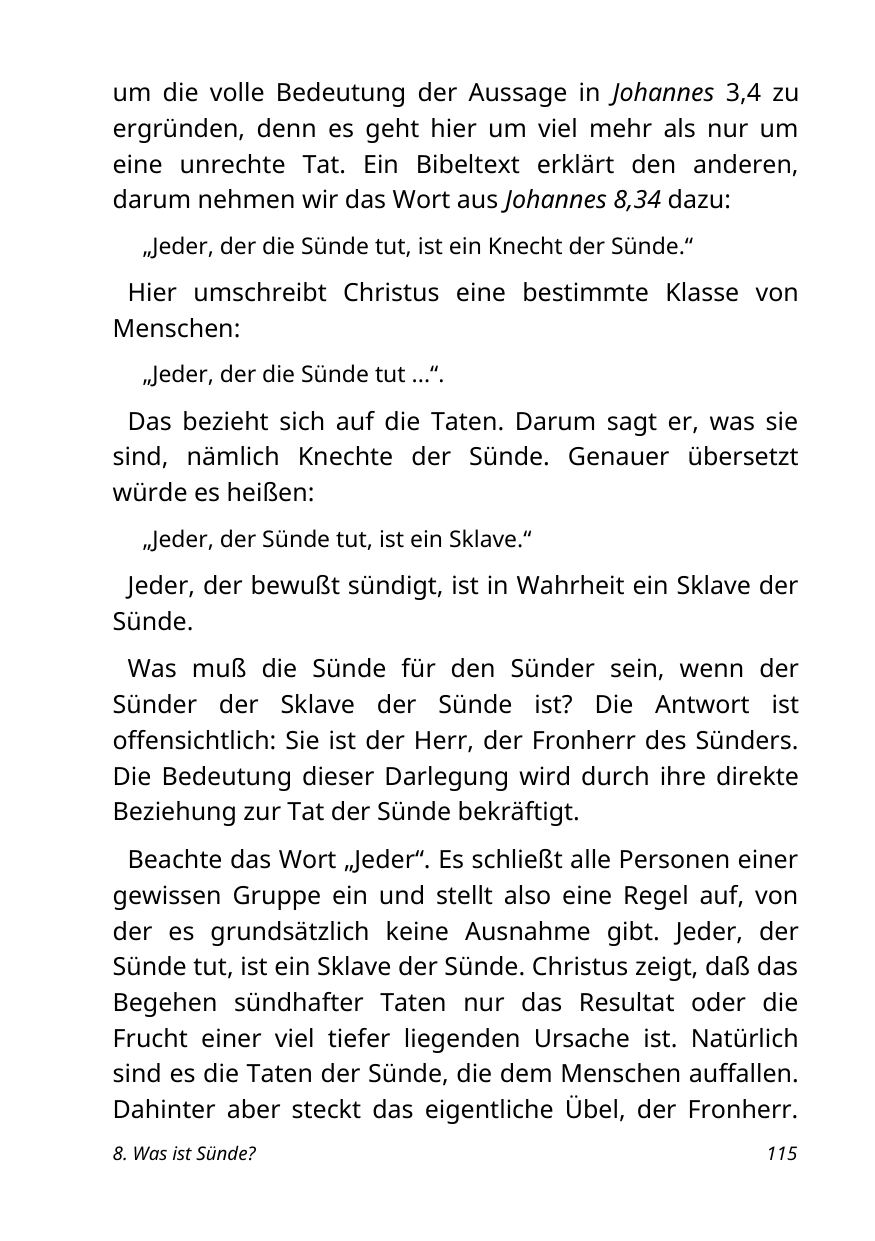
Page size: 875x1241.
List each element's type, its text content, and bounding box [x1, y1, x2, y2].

text „Jeder, der Sünde tut, ist ein Sklave.“ [142, 523, 769, 554]
text um die volle Bedeutung der Aussage in Johannes 3,4 zu ergründen, denn es geht hier um viel mehr als nur um eine unrechte Tat. Ein Bibeltext erklärt den anderen, darum nehmen wir das Wort aus Johannes 8,34 dazu: [112, 75, 799, 216]
text Was muß die Sünde für den Sünder sein, wenn der Sünder der Sklave der Sünde ist? Die Antwort ist offensichtlich: Sie ist der Herr, der Fronherr des Sünders. Die Bedeutung dieser Darlegung wird durch ihre direkte Beziehung zur Tat der Sünde bekräftigt. [112, 651, 799, 828]
text „Jeder, der die Sünde tut, ist ein Knecht der Sünde.“ [142, 230, 769, 261]
text Hier umschreibt Christus eine bestimmte Klasse von Menschen: [112, 275, 799, 345]
text Das bezieht sich auf die Taten. Darum sagt er, was sie sind, nämlich Knechte der Sünde. Genauer übersetzt würde es heißen: [112, 403, 799, 509]
text „Jeder, der die Sünde tut ...“. [142, 358, 769, 390]
text Jeder, der bewußt sündigt, ist in Wahrheit ein Sklave der Sünde. [112, 567, 799, 637]
text Beachte das Wort „Jeder“. Es schließt alle Personen einer gewissen Gruppe ein und stellt also eine Regel auf, von der es grundsätzlich keine Ausnahme gibt. Jeder, der Sünde tut, ist ein Sklave der Sünde. Christus zeigt, daß das Begehen sündhafter Taten nur das Resultat oder die Frucht einer viel tiefer liegenden Ursache ist. Natürlich sind es die Taten der Sünde, die dem Menschen auffallen. Dahinter aber steckt das eigentliche Übel, der Fronherr. [112, 842, 799, 1126]
